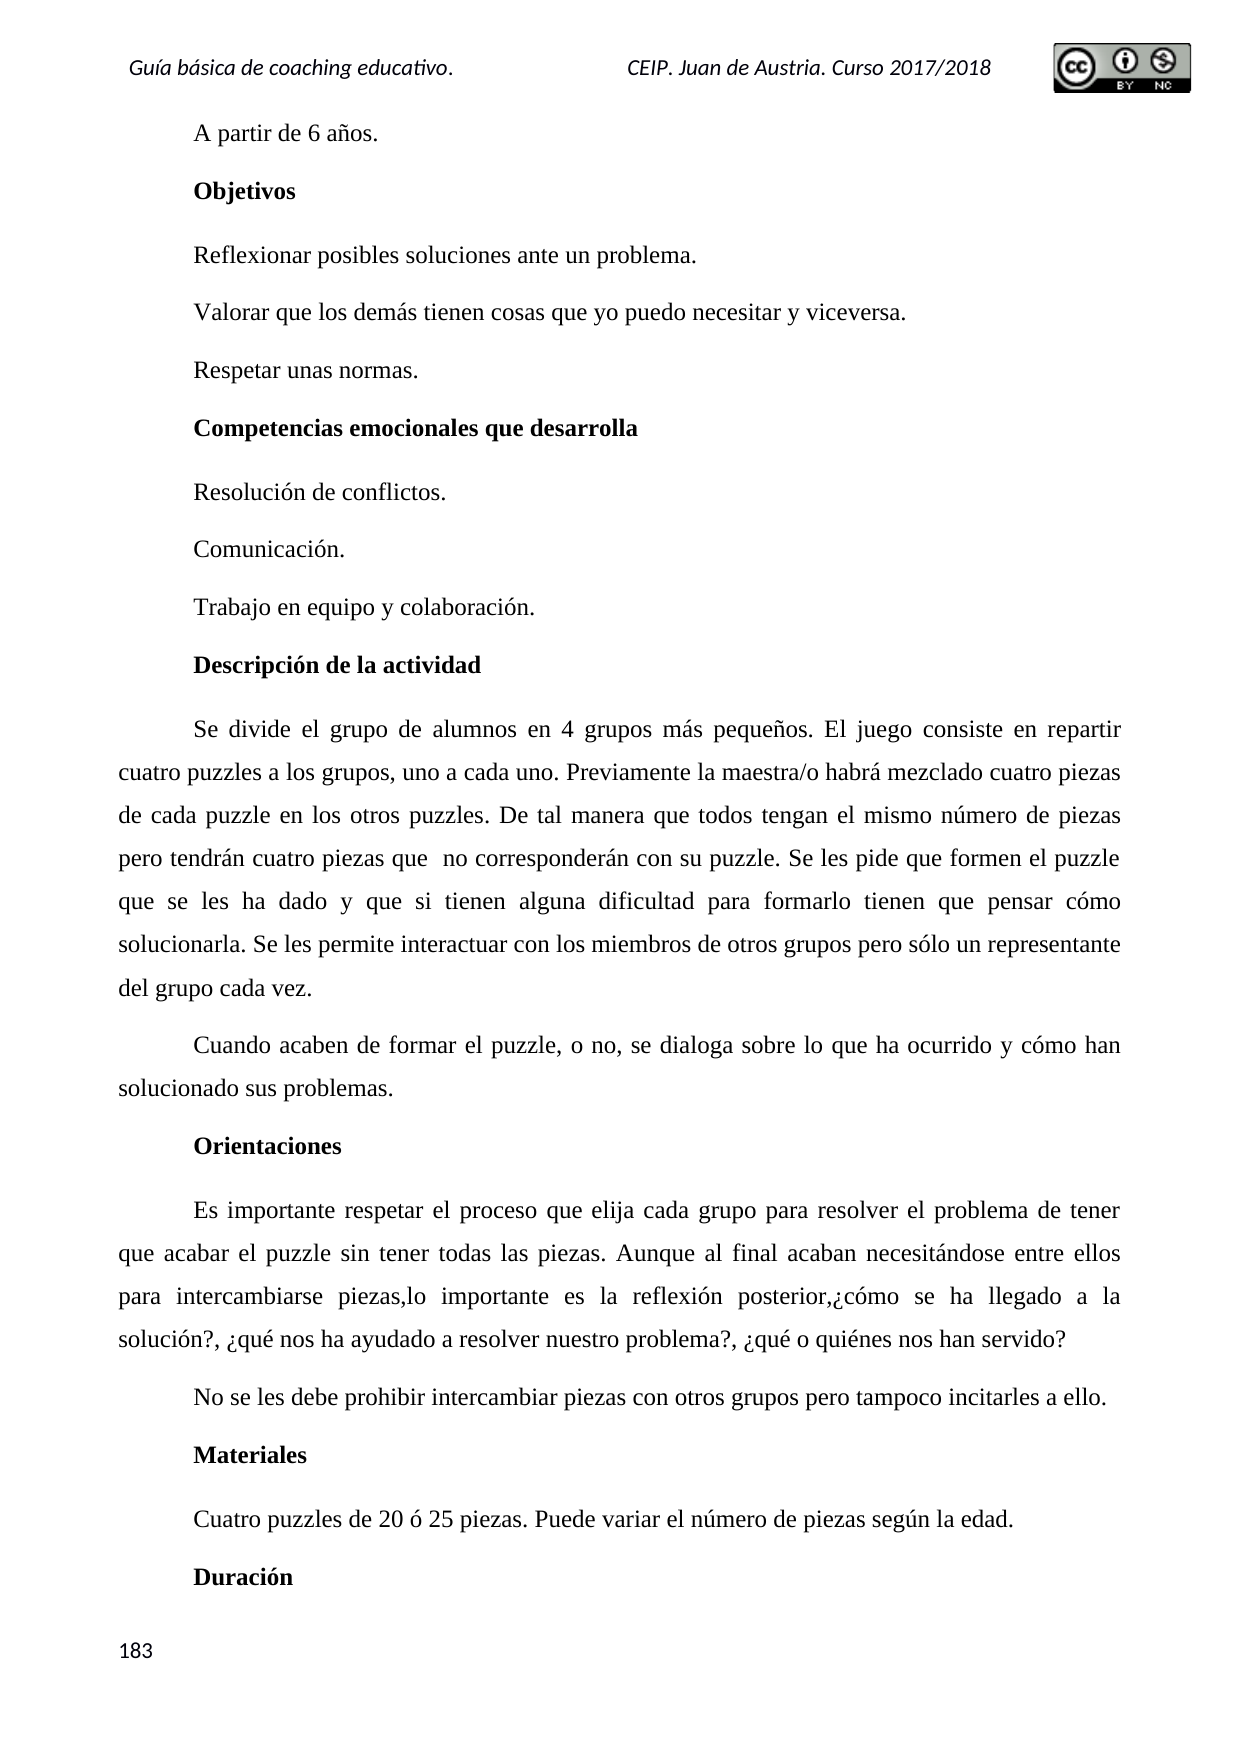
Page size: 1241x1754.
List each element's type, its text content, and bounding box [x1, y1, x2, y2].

text Respetar unas normas. [118, 355, 1122, 384]
text Cuatro puzzles de 20 ó 25 piezas. Puede variar el número de piezas según la edad. [118, 1504, 1122, 1533]
subtitle Competencias emocionales que desarrolla [118, 413, 1122, 442]
text No se les debe prohibir intercambiar piezas con otros grupos pero tampoco incitarles a ello. [118, 1382, 1122, 1411]
subtitle Descripción de la actividad [118, 650, 1122, 679]
picture [1053, 43, 1192, 93]
subtitle Objetivos [118, 176, 1122, 204]
text Reflexionar posibles soluciones ante un problema. [118, 240, 1122, 268]
text Resolución de conflictos. [118, 477, 1122, 506]
text A partir de 6 años. [118, 118, 1122, 147]
text Se divide el grupo de alumnos en 4 grupos más pequeños. El juego consiste en repartir cuatro puzzles a los grupos, uno a cada uno. Previamente la maestra/o habrá mezclado cuatro piezas de cada puzzle en los otros puzzles. De tal manera que todos tengan el mismo número de piezas pero tendrán cuatro piezas que no corresponderán con su puzzle. Se les pide que formen el puzzle que se les ha dado y que si tienen alguna dificultad para formarlo tienen que pensar cómo solucionarla. Se les permite interactuar con los miembros de otros grupos pero sólo un representante del grupo cada vez. [118, 714, 1122, 1001]
subtitle Orientaciones [118, 1131, 1122, 1160]
text Trabajo en equipo y colaboración. [118, 592, 1122, 621]
text Es importante respetar el proceso que elija cada grupo para resolver el problema de tener que acabar el puzzle sin tener todas las piezas. Aunque al final acaban necesitándose entre ellos para intercambiarse piezas,lo importante es la reflexión posterior,¿cómo se ha llegado a la solución?, ¿qué nos ha ayudado a resolver nuestro problema?, ¿qué o quiénes nos han servido? [118, 1195, 1122, 1353]
subtitle Materiales [118, 1440, 1122, 1469]
subtitle Duración [118, 1562, 1122, 1590]
text Cuando acaben de formar el puzzle, o no, se dialoga sobre lo que ha ocurrido y cómo han solucionado sus problemas. [118, 1030, 1122, 1102]
text Comunicación. [118, 534, 1122, 563]
text Valorar que los demás tienen cosas que yo puedo necesitar y viceversa. [118, 297, 1122, 326]
